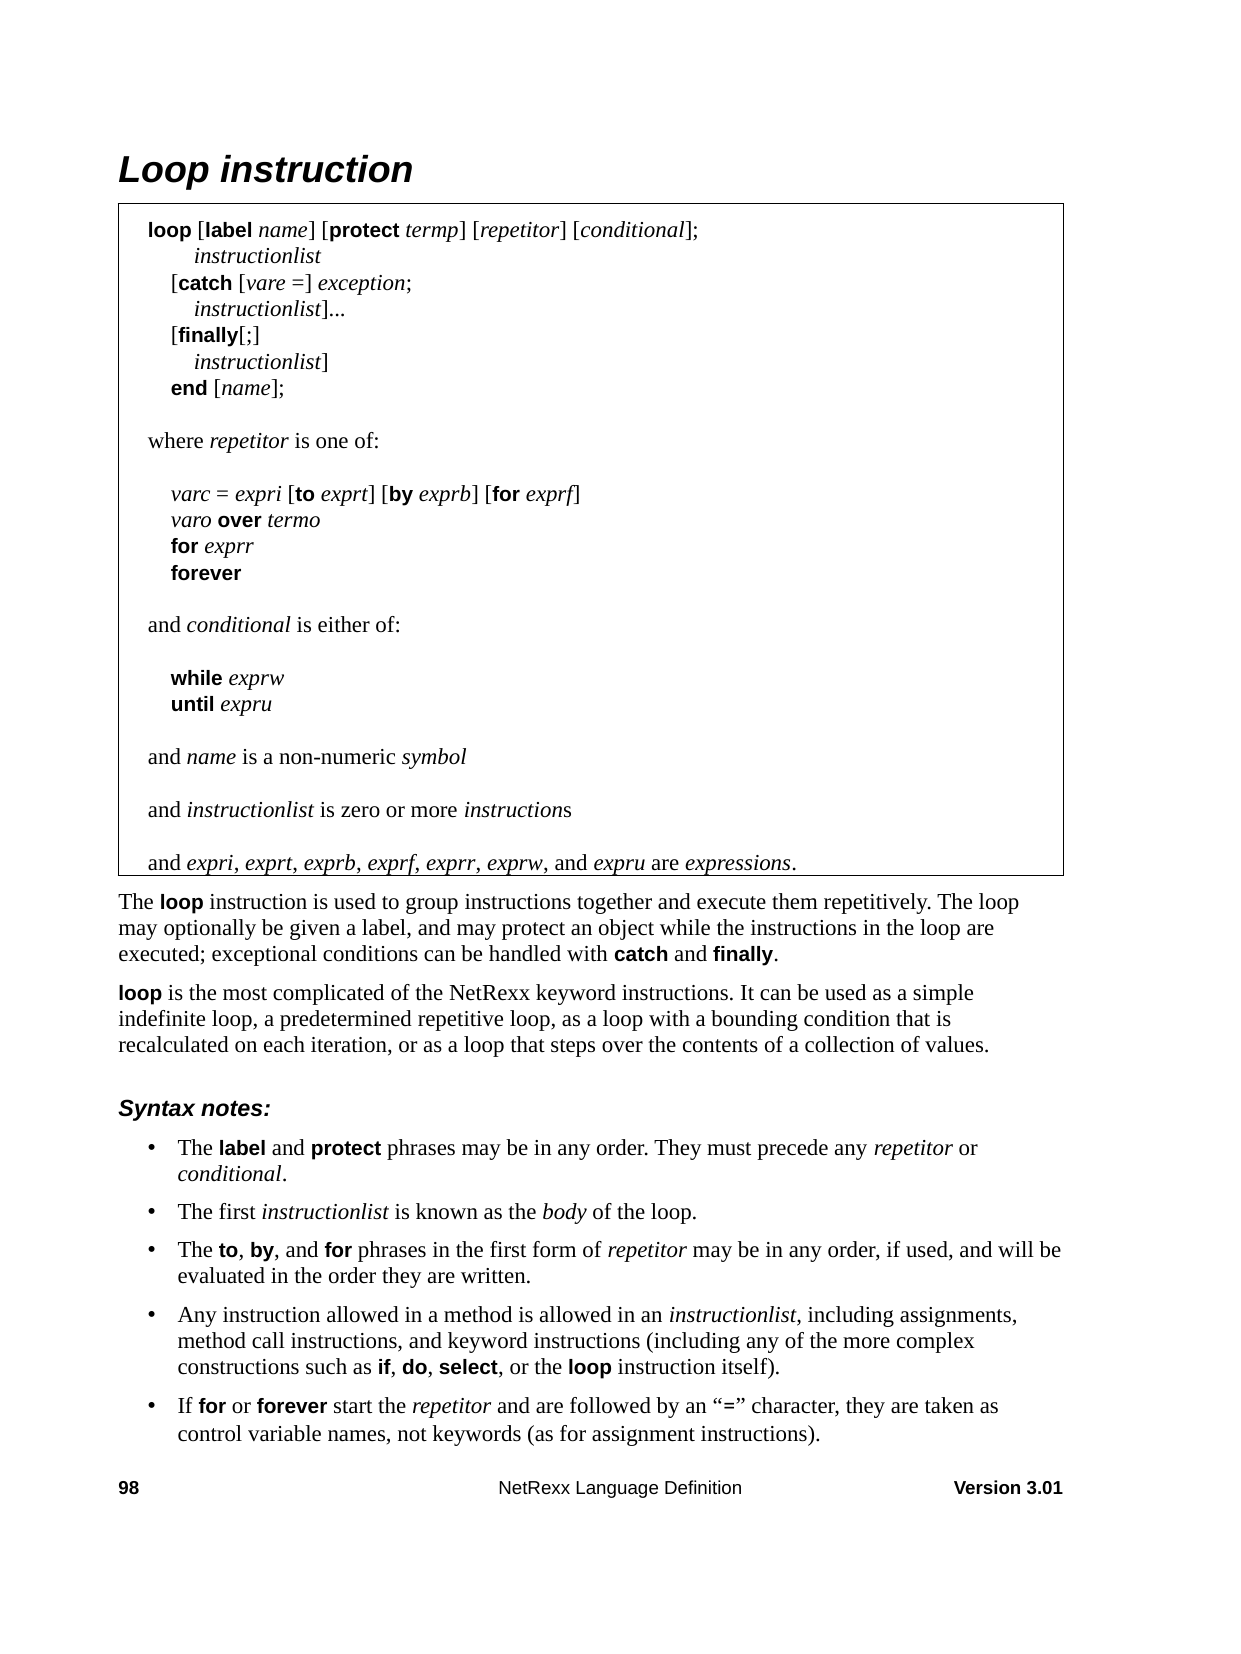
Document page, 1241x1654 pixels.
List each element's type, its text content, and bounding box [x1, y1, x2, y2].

list The label and protect phrases may be in any order. They must precede any repetitor or conditional. [148, 1134, 1063, 1186]
text The loop instruction is used to group instructions together and execute them repetitively. The loop may optionally be given a label, and may protect an object while the instructions in the loop are executed; exceptional conditions can be handled with catch and finally. [118, 888, 1063, 967]
list The first instructionlist is known as the body of the loop. [148, 1198, 1063, 1224]
text loop is the most complicated of the NetRexx keyword instructions. It can be used as a simple indefinite loop, a predetermined repetitive loop, as a loop with a bounding condition that is recalculated on each iteration, or as a loop that steps over the contents of a collection of values. [118, 978, 1063, 1058]
list Any instruction allowed in a method is allowed in an instructionlist, including assignments, method call instructions, and keyword instructions (including any of the more complex constructions such as if, do, select, or the loop instruction itself). [148, 1301, 1063, 1380]
list The to, by, and for phrases in the first form of repetitor may be in any order, if used, and will be evaluated in the order they are written. [148, 1236, 1063, 1289]
subtitle Syntax notes: [118, 1094, 1063, 1121]
table_header loop [label name] [protect termp] [repetitor] [conditional]; instructionlist [catch [vare =] exception; instructionlist]... [finally[;] instructionlist] end [name]; where repetitor is one of: varc = expri [to exprt] [by exprb] [for exprf] varo over termo for exprr forever and conditional is either of: while exprw until expru and name is a non-numeric symbol and instructionlist is zero or more instructions and expri, exprt, exprb, exprf, exprr, exprw, and expru are expressions. [119, 204, 1063, 875]
list If for or forever start the repetitor and are followed by an “=” character, they are taken as control variable names, not keywords (as for assignment instructions). [148, 1392, 1063, 1446]
subtitle Loop instruction [118, 148, 1063, 191]
